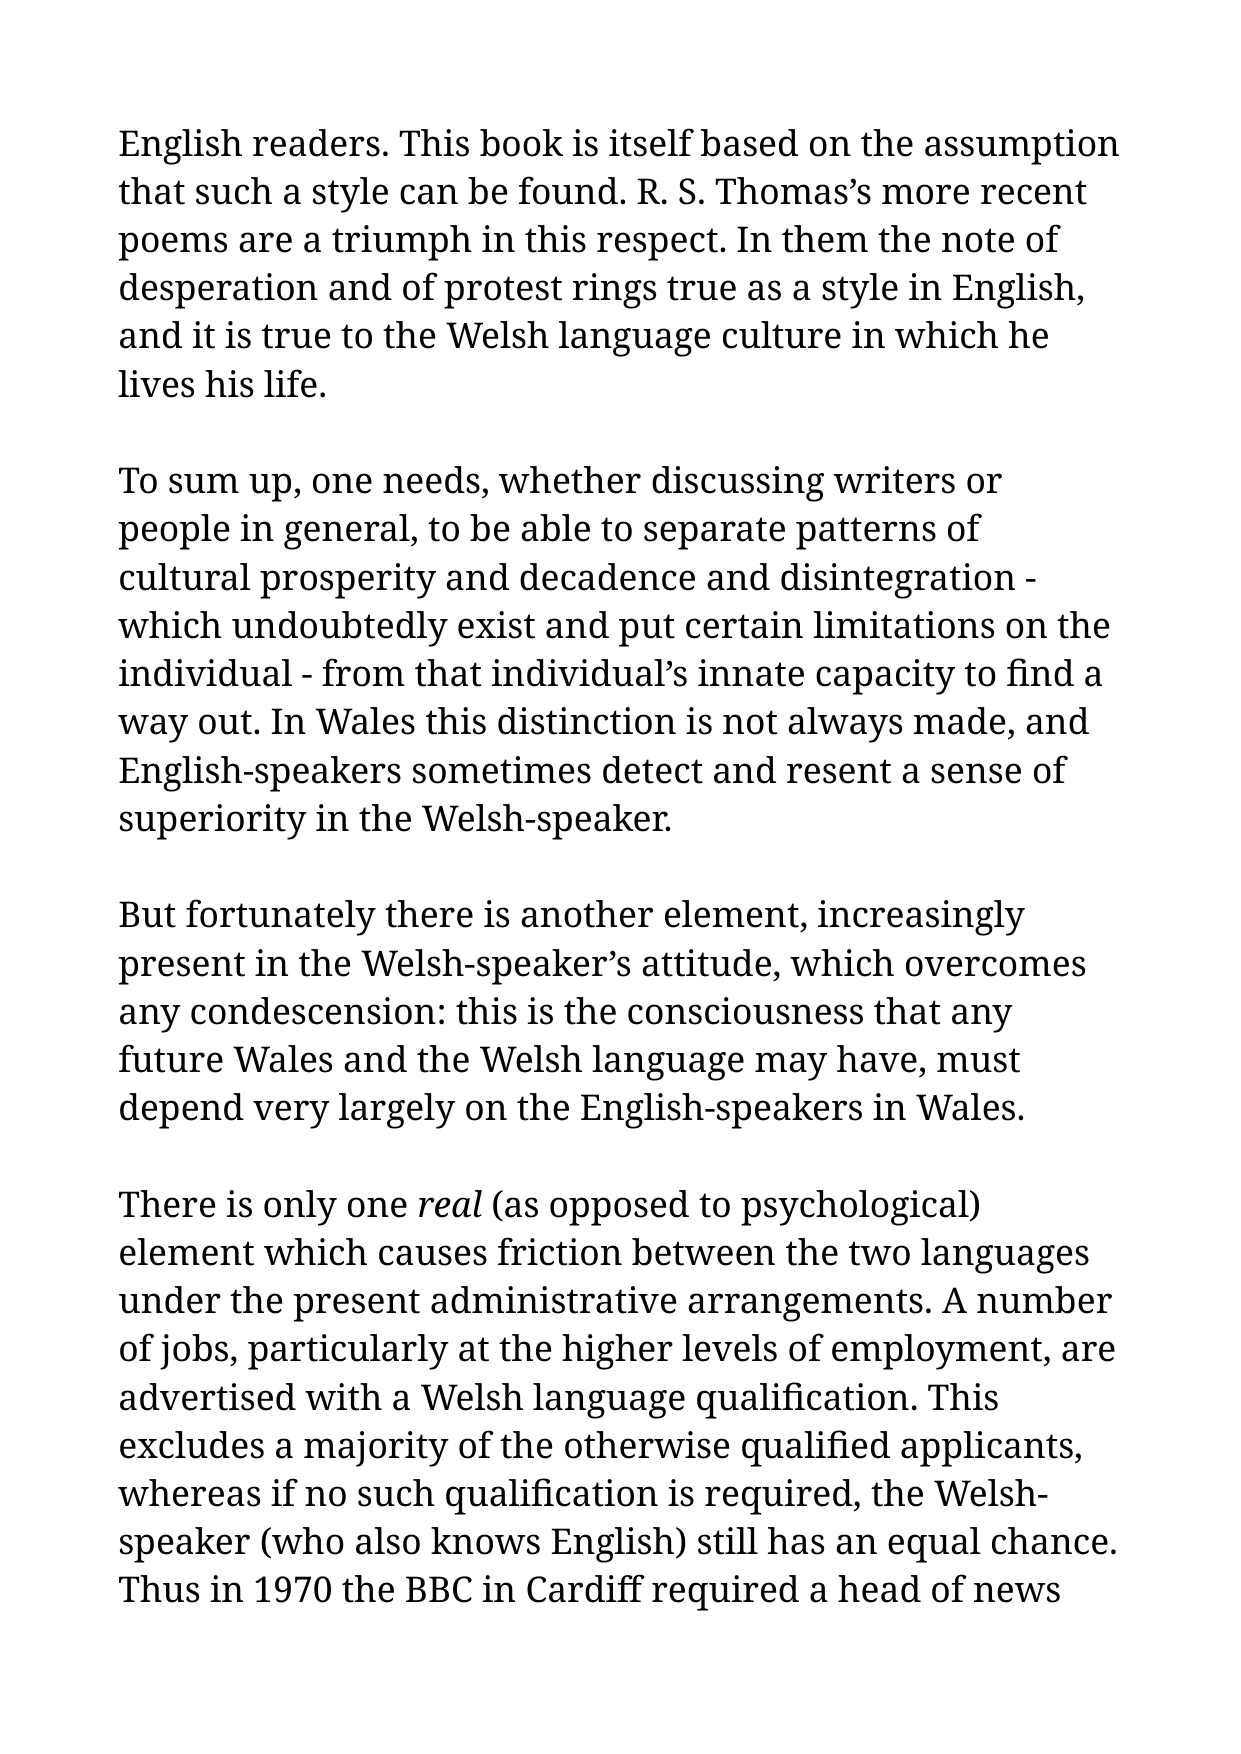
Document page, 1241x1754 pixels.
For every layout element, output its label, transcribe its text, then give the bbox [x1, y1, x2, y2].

text English readers. This book is itself based on the assumption that such a style can be found. R. S. Thomas’s more recent poems are a triumph in this respect. In them the note of desperation and of protest rings true as a style in English, and it is true to the Welsh language culture in which he lives his life. [118, 118, 1122, 407]
text There is only one real (as opposed to psychological) element which causes friction between the two languages under the present administrative arrangements. A number of jobs, particularly at the higher levels of employment, are advertised with a Welsh language qualification. This excludes a majority of the otherwise qualified applicants, whereas if no such qualification is required, the Welsh-speaker (who also knows English) still has an equal chance. Thus in 1970 the BBC in Cardiff required a head of news [118, 1179, 1122, 1613]
text But fortunately there is another element, increasingly present in the Welsh-speaker’s attitude, which overcomes any condescension: this is the consciousness that any future Wales and the Welsh language may have, must depend very largely on the English-speakers in Wales. [118, 890, 1122, 1131]
text To sum up, one needs, whether discussing writers or people in general, to be able to separate patterns of cultural prosperity and decadence and disintegration - which undoubtedly exist and put certain limitations on the individual - from that individual’s innate capacity to find a way out. In Wales this distinction is not always made, and English-speakers sometimes detect and resent a sense of superiority in the Welsh-speaker. [118, 456, 1122, 842]
